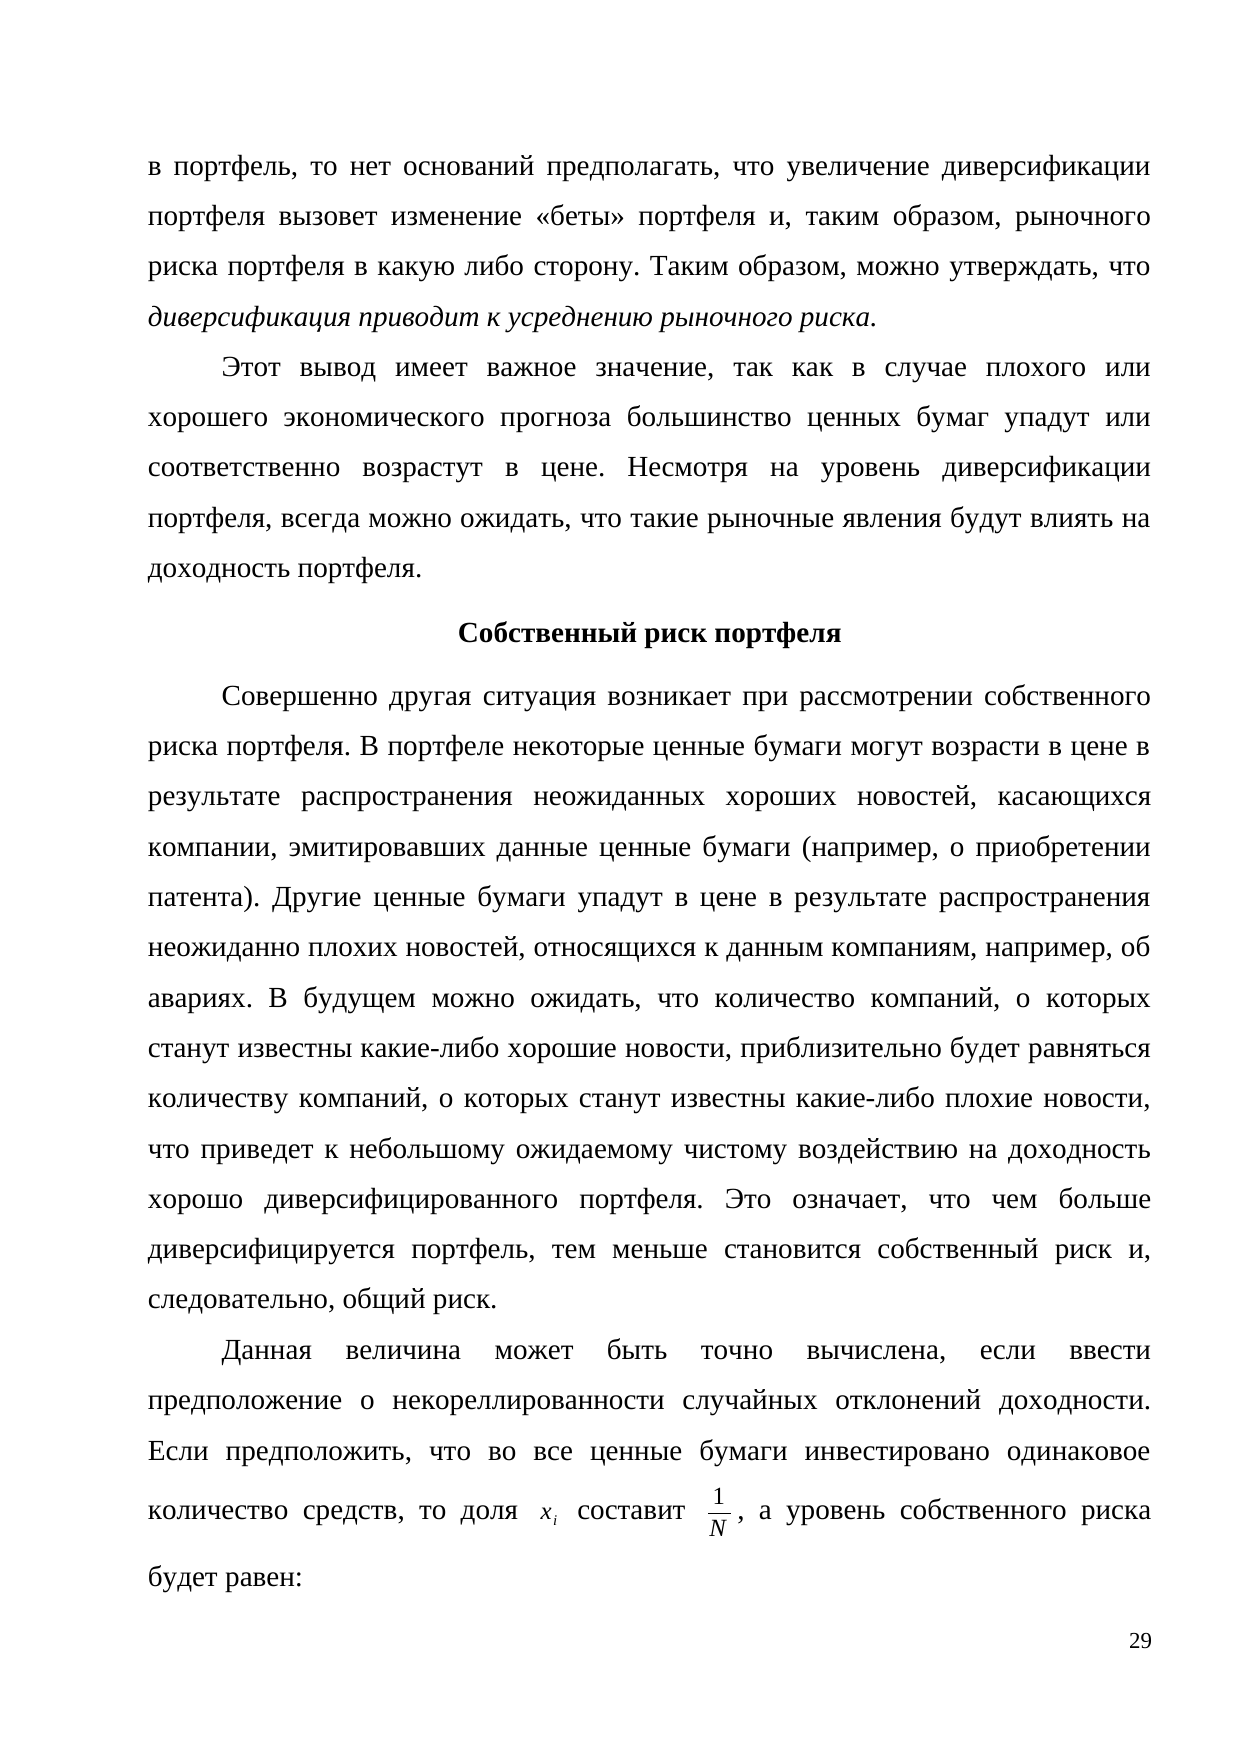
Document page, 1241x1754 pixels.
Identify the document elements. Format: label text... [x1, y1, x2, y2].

text Этот вывод имеет важное значение, так как в случае плохого или хорошего экономического прогноза большинство ценных бумаг упадут или соответственно возрастут в цене. Несмотря на уровень диверсификации портфеля, всегда можно ожидать, что такие рыночные явления будут влиять на доходность портфеля. [148, 349, 1152, 584]
text Данная величина может быть точно вычислена, если ввести предположение о некореллированности случайных отклонений доходности. Если предположить, что во все ценные бумаги инвестировано одинаковое количество средств, то доля составит , а уровень собственного риска будет равен: [148, 1332, 1152, 1592]
text Совершенно другая ситуация возникает при рассмотрении собственного риска портфеля. В портфеле некоторые ценные бумаги могут возрасти в цене в результате распространения неожиданных хороших новостей, касающихся компании, эмитировавших данные ценные бумаги (например, о приобретении патента). Другие ценные бумаги упадут в цене в результате распространения неожиданно плохих новостей, относящихся к данным компаниям, например, об авариях. В будущем можно ожидать, что количество компаний, о которых станут известны какие-либо хорошие новости, приблизительно будет равняться количеству компаний, о которых станут известны какие-либо плохие новости, что приведет к небольшому ожидаемому чистому воздействию на доходность хорошо диверсифицированного портфеля. Это означает, что чем больше диверсифицируется портфель, тем меньше становится собственный риск и, следовательно, общий риск. [148, 678, 1152, 1315]
text в портфель, то нет оснований предполагать, что увеличение диверсификации портфеля вызовет изменение «беты» портфеля и, таким образом, рыночного риска портфеля в какую либо сторону. Таким образом, можно утверждать, что диверсификация приводит к усреднению рыночного риска. [148, 148, 1152, 332]
subtitle Собственный риск портфеля [148, 615, 1152, 649]
